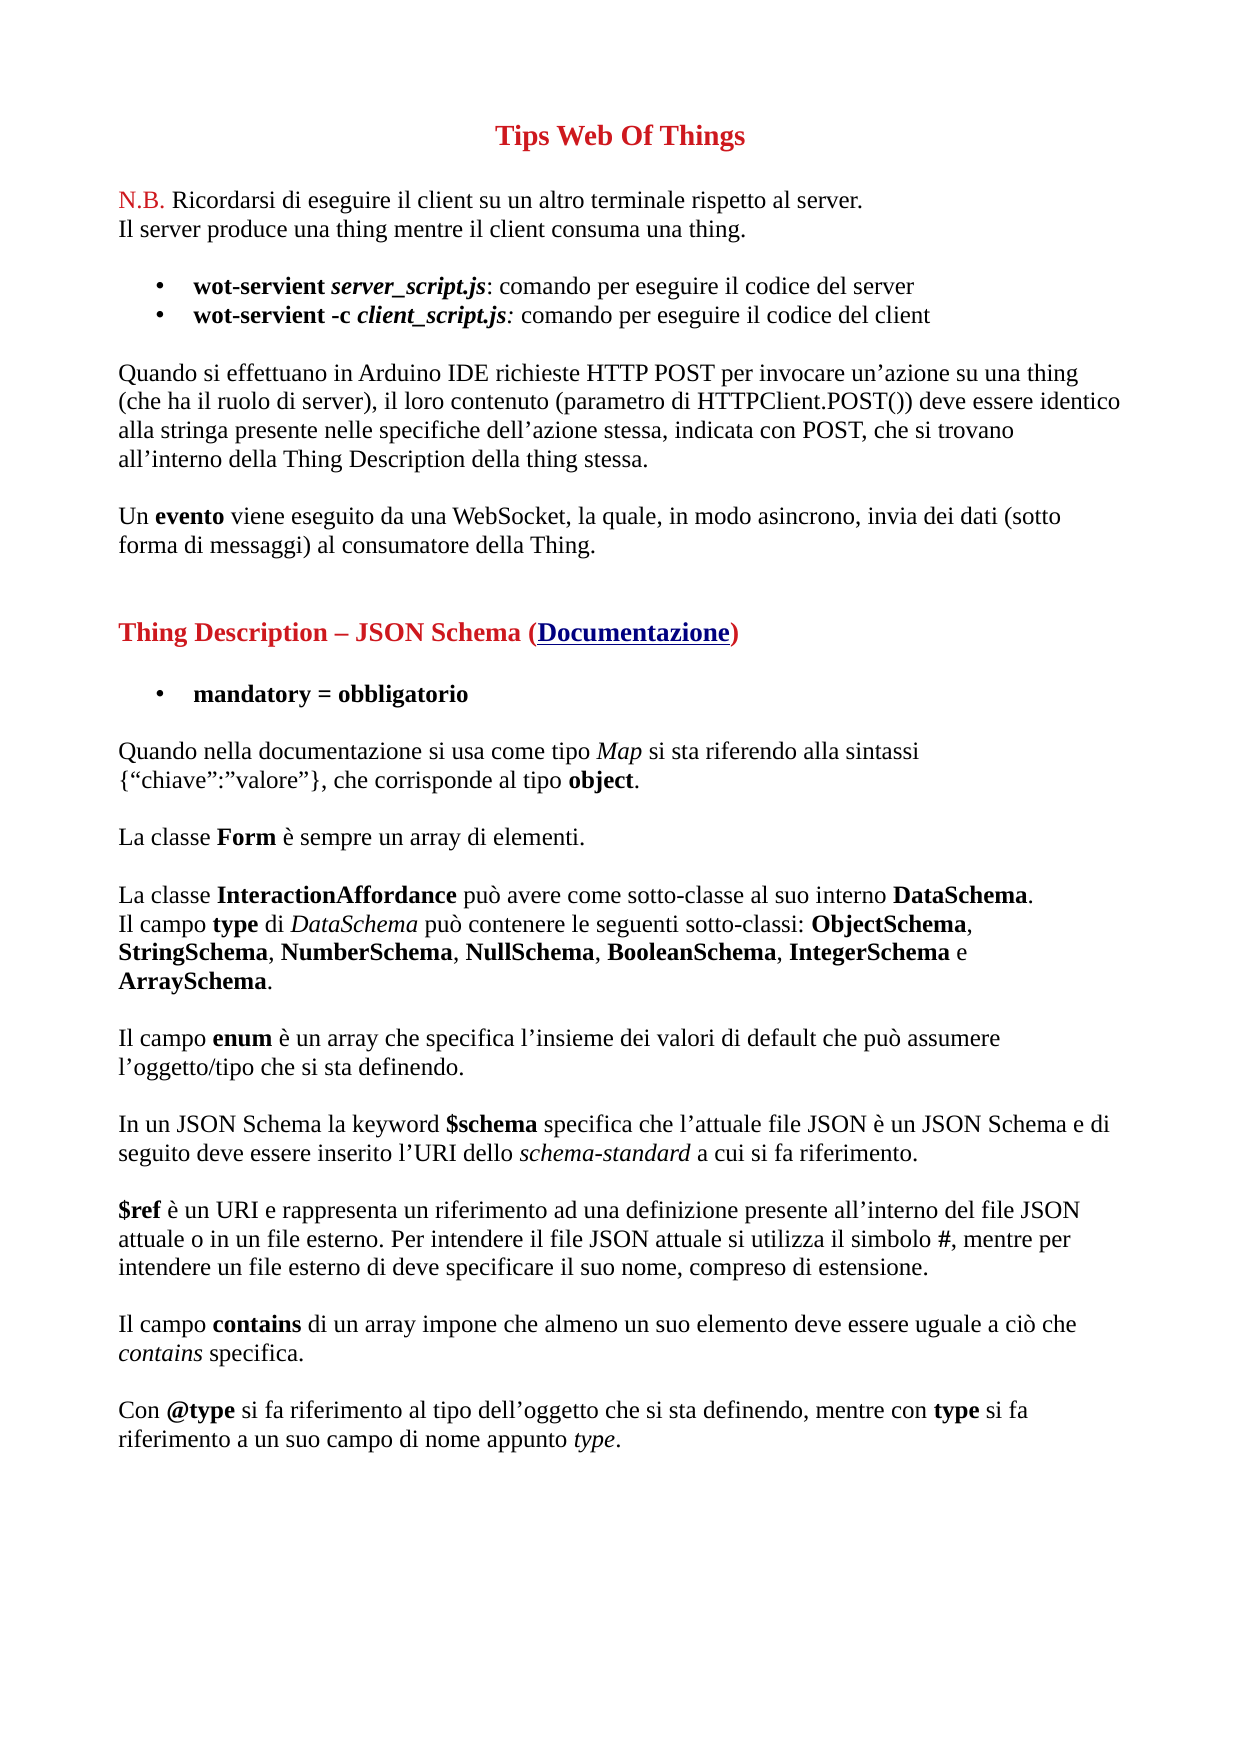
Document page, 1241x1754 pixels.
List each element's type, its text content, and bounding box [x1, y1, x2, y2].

text La classe Form è sempre un array di elementi. [118, 822, 1122, 851]
text Tips Web Of Things [118, 118, 1122, 152]
list wot-servient server_script.js: comando per eseguire il codice del server [156, 271, 1122, 300]
text In un JSON Schema la keyword $schema specifica che l’attuale file JSON è un JSON Schema e di seguito deve essere inserito l’URI dello schema-standard a cui si fa riferimento. [118, 1109, 1122, 1167]
text Un evento viene eseguito da una WebSocket, la quale, in modo asincrono, invia dei dati (sotto forma di messaggi) al consumatore della Thing. [118, 501, 1122, 559]
text Thing Description – JSON Schema (Documentazione) [118, 616, 1122, 648]
list mandatory = obbligatorio [156, 679, 1122, 707]
text N.B. Ricordarsi di eseguire il client su un altro terminale rispetto al server. [118, 185, 1122, 214]
text Il campo contains di un array impone che almeno un suo elemento deve essere uguale a ciò che contains specifica. [118, 1309, 1122, 1367]
text Il campo enum è un array che specifica l’insieme dei valori di default che può assumere l’oggetto/tipo che si sta definendo. [118, 1023, 1122, 1081]
text Quando nella documentazione si usa come tipo Map si sta riferendo alla sintassi {“chiave”:”valore”}, che corrisponde al tipo object. [118, 736, 1122, 794]
text Con @type si fa riferimento al tipo dell’oggetto che si sta definendo, mentre con type si fa riferimento a un suo campo di nome appunto type. [118, 1395, 1122, 1453]
text Quando si effettuano in Arduino IDE richieste HTTP POST per invocare un’azione su una thing (che ha il ruolo di server), il loro contenuto (parametro di HTTPClient.POST()) deve essere identico alla stringa presente nelle specifiche dell’azione stessa, indicata con POST, che si trovano all’interno della Thing Description della thing stessa. [118, 358, 1122, 473]
list wot-servient -c client_script.js: comando per eseguire il codice del client [156, 300, 1122, 329]
text $ref è un URI e rappresenta un riferimento ad una definizione presente all’interno del file JSON attuale o in un file esterno. Per intendere il file JSON attuale si utilizza il simbolo #, mentre per intendere un file esterno di deve specificare il suo nome, compreso di estensione. [118, 1195, 1122, 1281]
text Il server produce una thing mentre il client consuma una thing. [118, 214, 1122, 243]
text La classe InteractionAffordance può avere come sotto-classe al suo interno DataSchema. [118, 880, 1122, 909]
text Il campo type di DataSchema può contenere le seguenti sotto-classi: ObjectSchema, StringSchema, NumberSchema, NullSchema, BooleanSchema, IntegerSchema e ArraySchema. [118, 909, 1122, 995]
